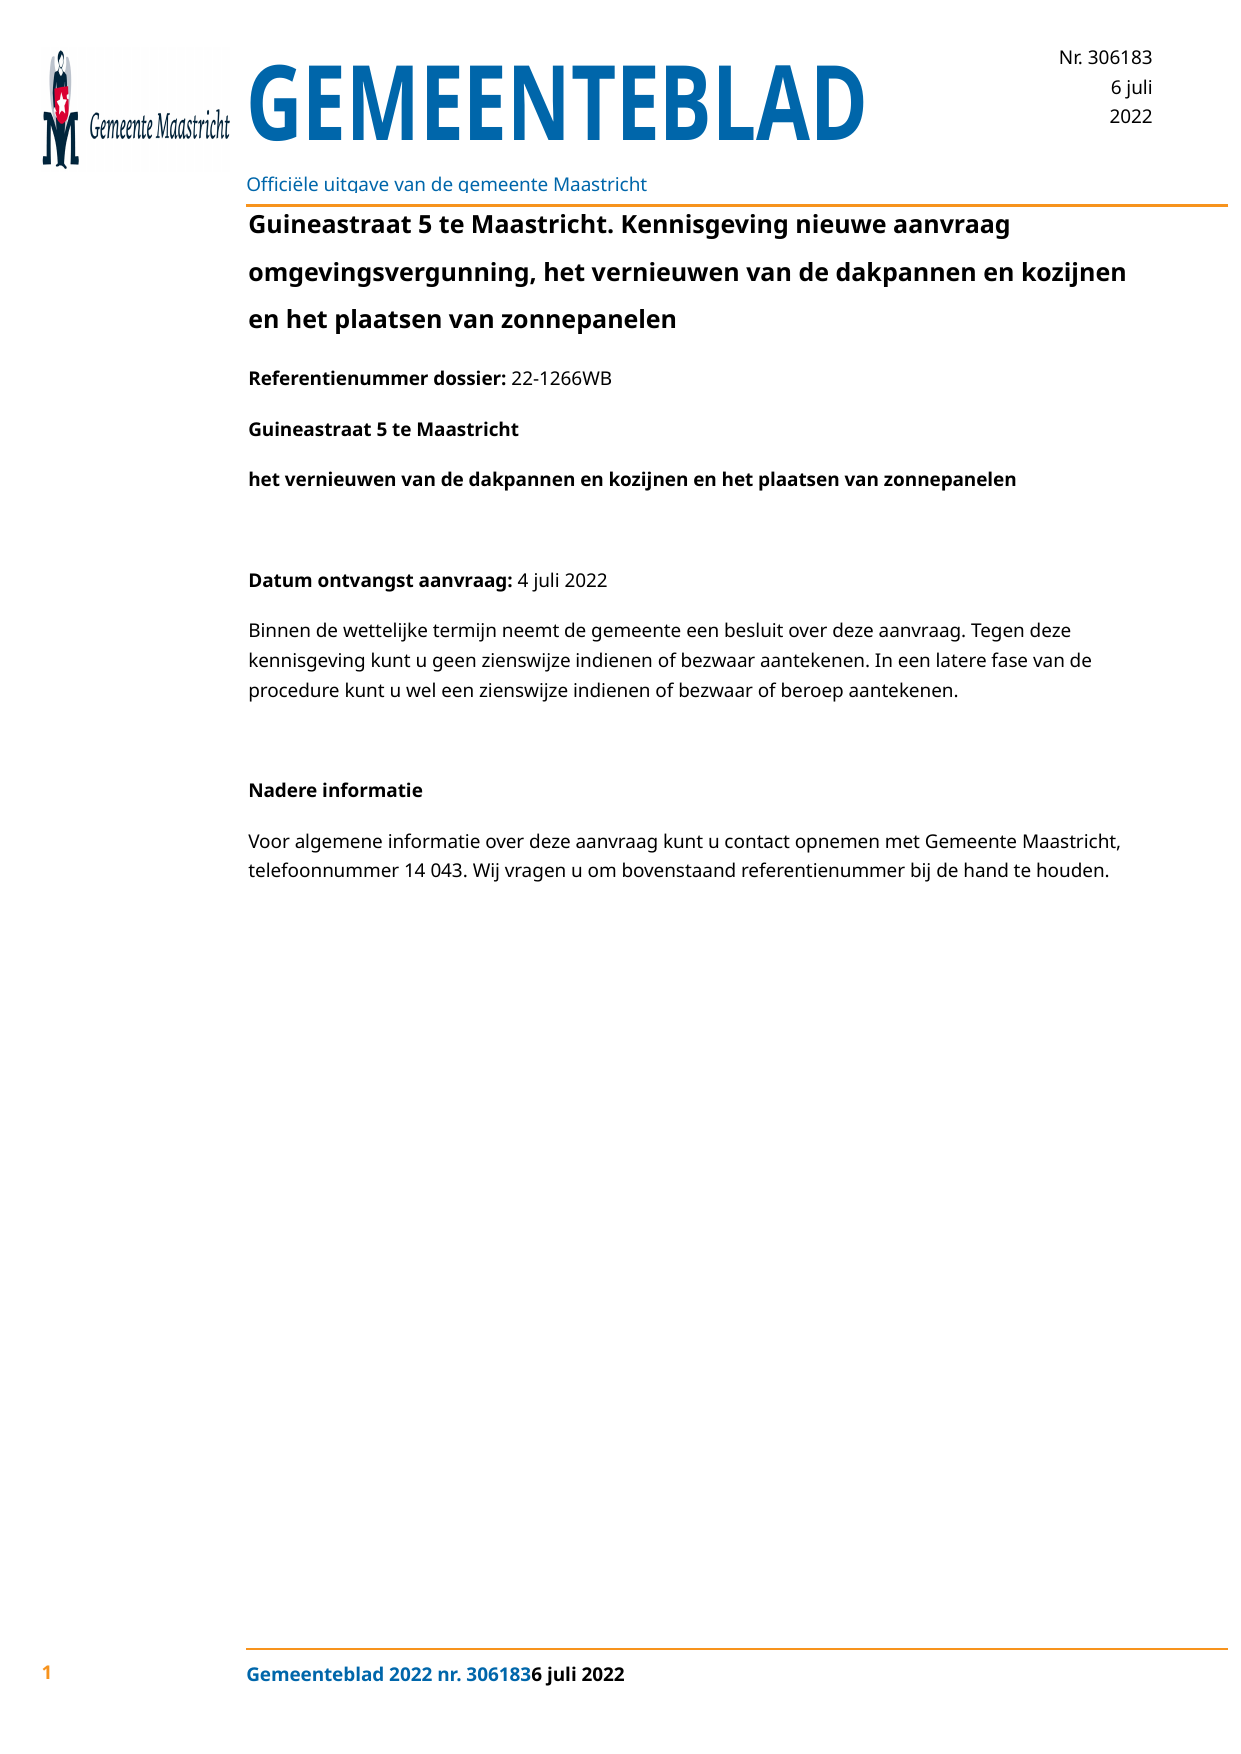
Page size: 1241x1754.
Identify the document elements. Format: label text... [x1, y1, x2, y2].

text het vernieuwen van de dakpannen en kozijnen en het plaatsen van zonnepanelen [248, 466, 1152, 492]
text Guineastraat 5 te Maastricht. Kennisgeving nieuwe aanvraag omgevingsvergunning, het vernieuwen van de dakpannen en kozijnen en het plaatsen van zonnepanelen [248, 207, 1152, 336]
text Datum ontvangst aanvraag: 4 juli 2022 [248, 567, 1152, 593]
picture [41, 47, 231, 172]
text Referentienummer dossier: 22-1266WB [248, 366, 1152, 391]
text Guineastraat 5 te Maastricht [248, 416, 1152, 442]
text Nadere informatie [248, 778, 1152, 803]
text Binnen de wettelijke termijn neemt de gemeente een besluit over deze aanvraag. Tegen deze kennisgeving kunt u geen zienswijze indienen of bezwaar aantekenen. In een latere fase van de procedure kunt u wel een zienswijze indienen of bezwaar of beroep aantekenen. [248, 618, 1152, 702]
text Voor algemene informatie over deze aanvraag kunt u contact opnemen met Gemeente Maastricht, telefoonnummer 14 043. Wij vragen u om bovenstaand referentienummer bij de hand te houden. [248, 828, 1152, 883]
